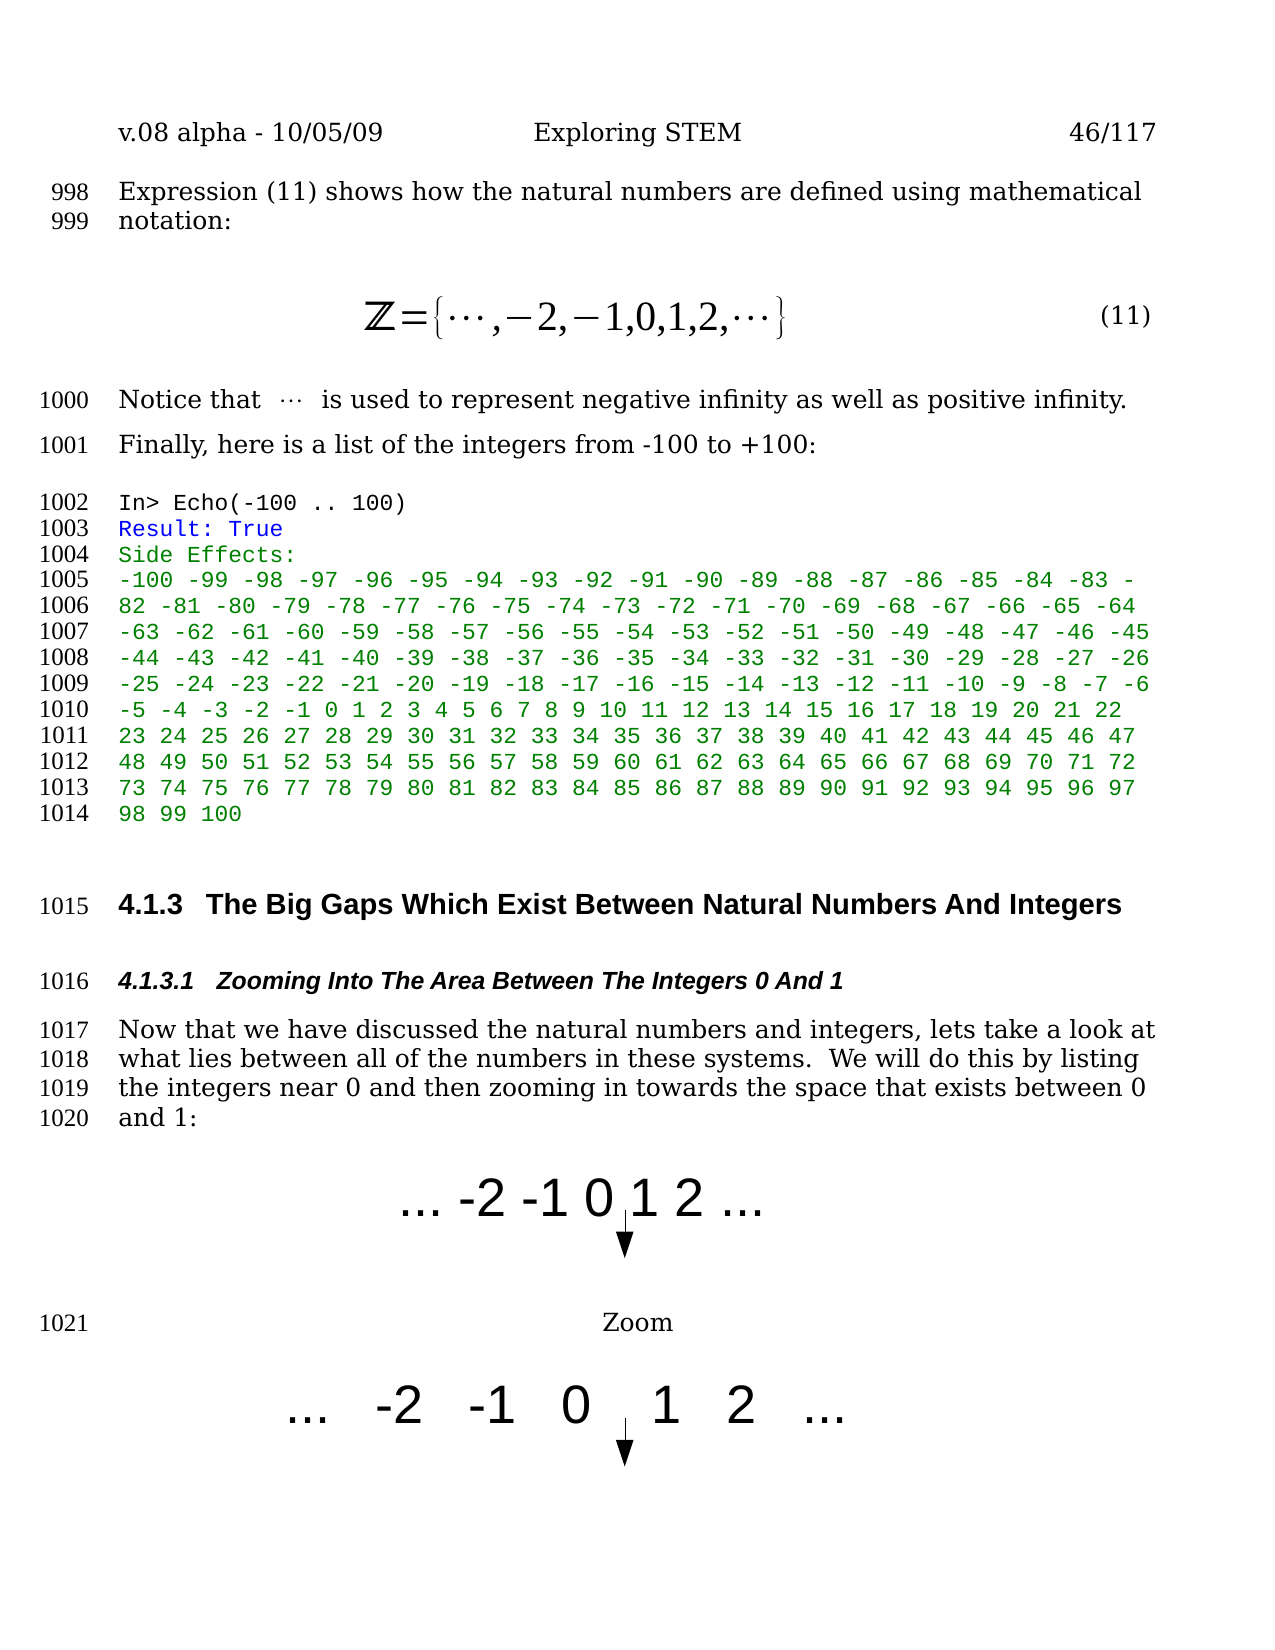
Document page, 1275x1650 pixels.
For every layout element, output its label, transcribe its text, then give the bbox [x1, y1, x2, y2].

subtitle The Big Gaps Which Exist Between Natural Numbers And Integers [118, 887, 1157, 921]
table_header [118, 285, 1041, 347]
text Zoom [118, 1308, 1157, 1337]
text Expression (11) shows how the natural numbers are defined using mathematical notation: [118, 177, 1157, 235]
text Side Effects: [118, 543, 1157, 569]
text Finally, here is a list of the integers from -100 to +100: [118, 430, 1157, 459]
text Notice thatis used to represent negative infinity as well as positive infinity. [118, 385, 1157, 415]
table_header (11) [1041, 285, 1157, 347]
text -100 -99 -98 -97 -96 -95 -94 -93 -92 -91 -90 -89 -88 -87 -86 -85 -84 -83 -82 -81 -80 -79 -78 -77 -76 -75 -74 -73 -72 -71 -70 -69 -68 -67 -66 -65 -64 -63 -62 -61 -60 -59 -58 -57 -56 -55 -54 -53 -52 -51 -50 -49 -48 -47 -46 -45 -44 -43 -42 -41 -40 -39 -38 -37 -36 -35 -34 -33 -32 -31 -30 -29 -28 -27 -26 -25 -24 -23 -22 -21 -20 -19 -18 -17 -16 -15 -14 -13 -12 -11 -10 -9 -8 -7 -6 -5 -4 -3 -2 -1 0 1 2 3 4 5 6 7 8 9 10 11 12 13 14 15 16 17 18 19 20 21 22 23 24 25 26 27 28 29 30 31 32 33 34 35 36 37 38 39 40 41 42 43 44 45 46 47 48 49 50 51 52 53 54 55 56 57 58 59 60 61 62 63 64 65 66 67 68 69 70 71 72 73 74 75 76 77 78 79 80 81 82 83 84 85 86 87 88 89 90 91 92 93 94 95 96 97 98 99 100 [118, 569, 1157, 828]
text Result: True [118, 517, 1157, 543]
subtitle Zooming Into The Area Between The Integers 0 And 1 [118, 966, 1157, 994]
text In> Echo(-100 .. 100) [118, 491, 1157, 517]
text Now that we have discussed the natural numbers and integers, lets take a look at what lies between all of the numbers in these systems. We will do this by listing the integers near 0 and then zooming in towards the space that exists between 0 and 1: [118, 1015, 1157, 1132]
